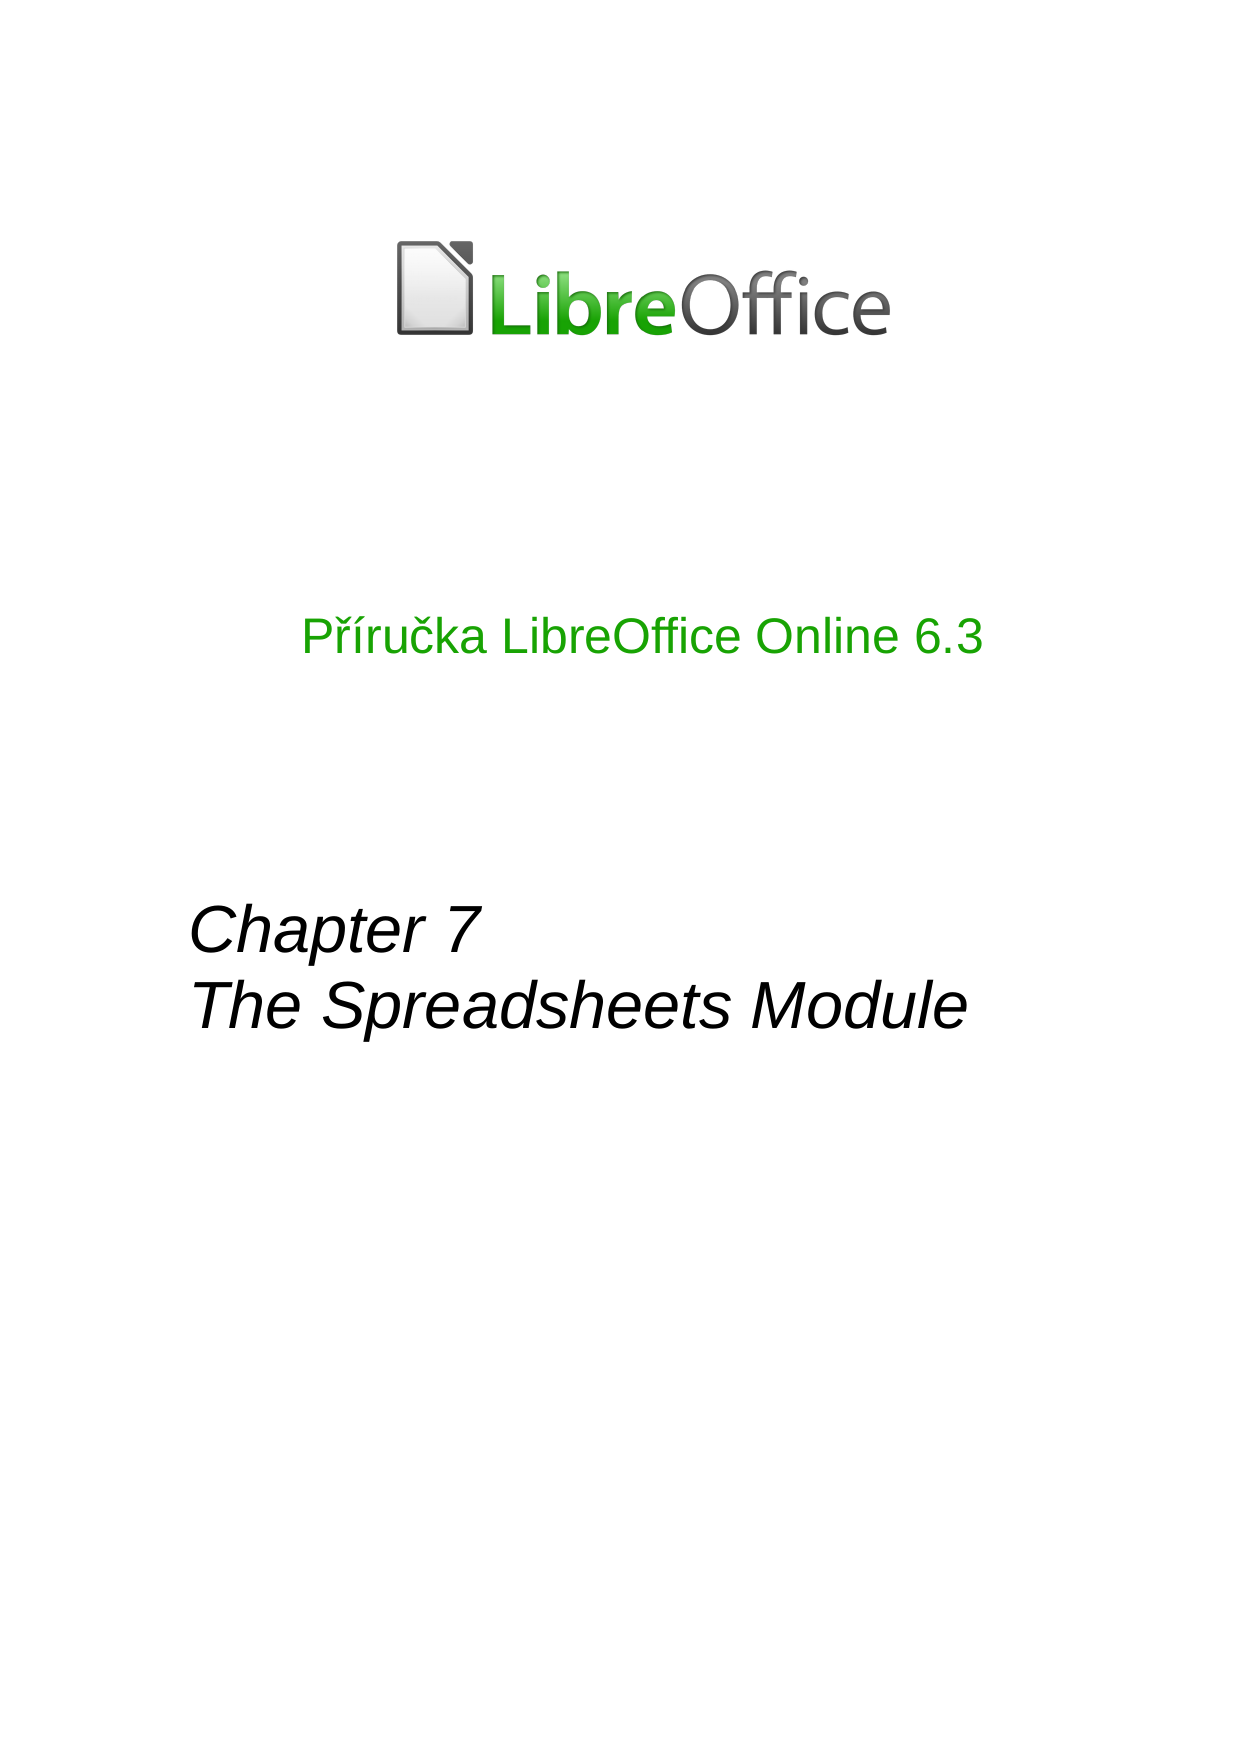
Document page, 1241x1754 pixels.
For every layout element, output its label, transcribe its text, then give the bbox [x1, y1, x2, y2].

text Příručka LibreOffice Online 6.3 [188, 607, 1098, 664]
title Chapter 7 The Spreadsheets Module [188, 889, 1098, 1043]
picture [392, 236, 893, 342]
